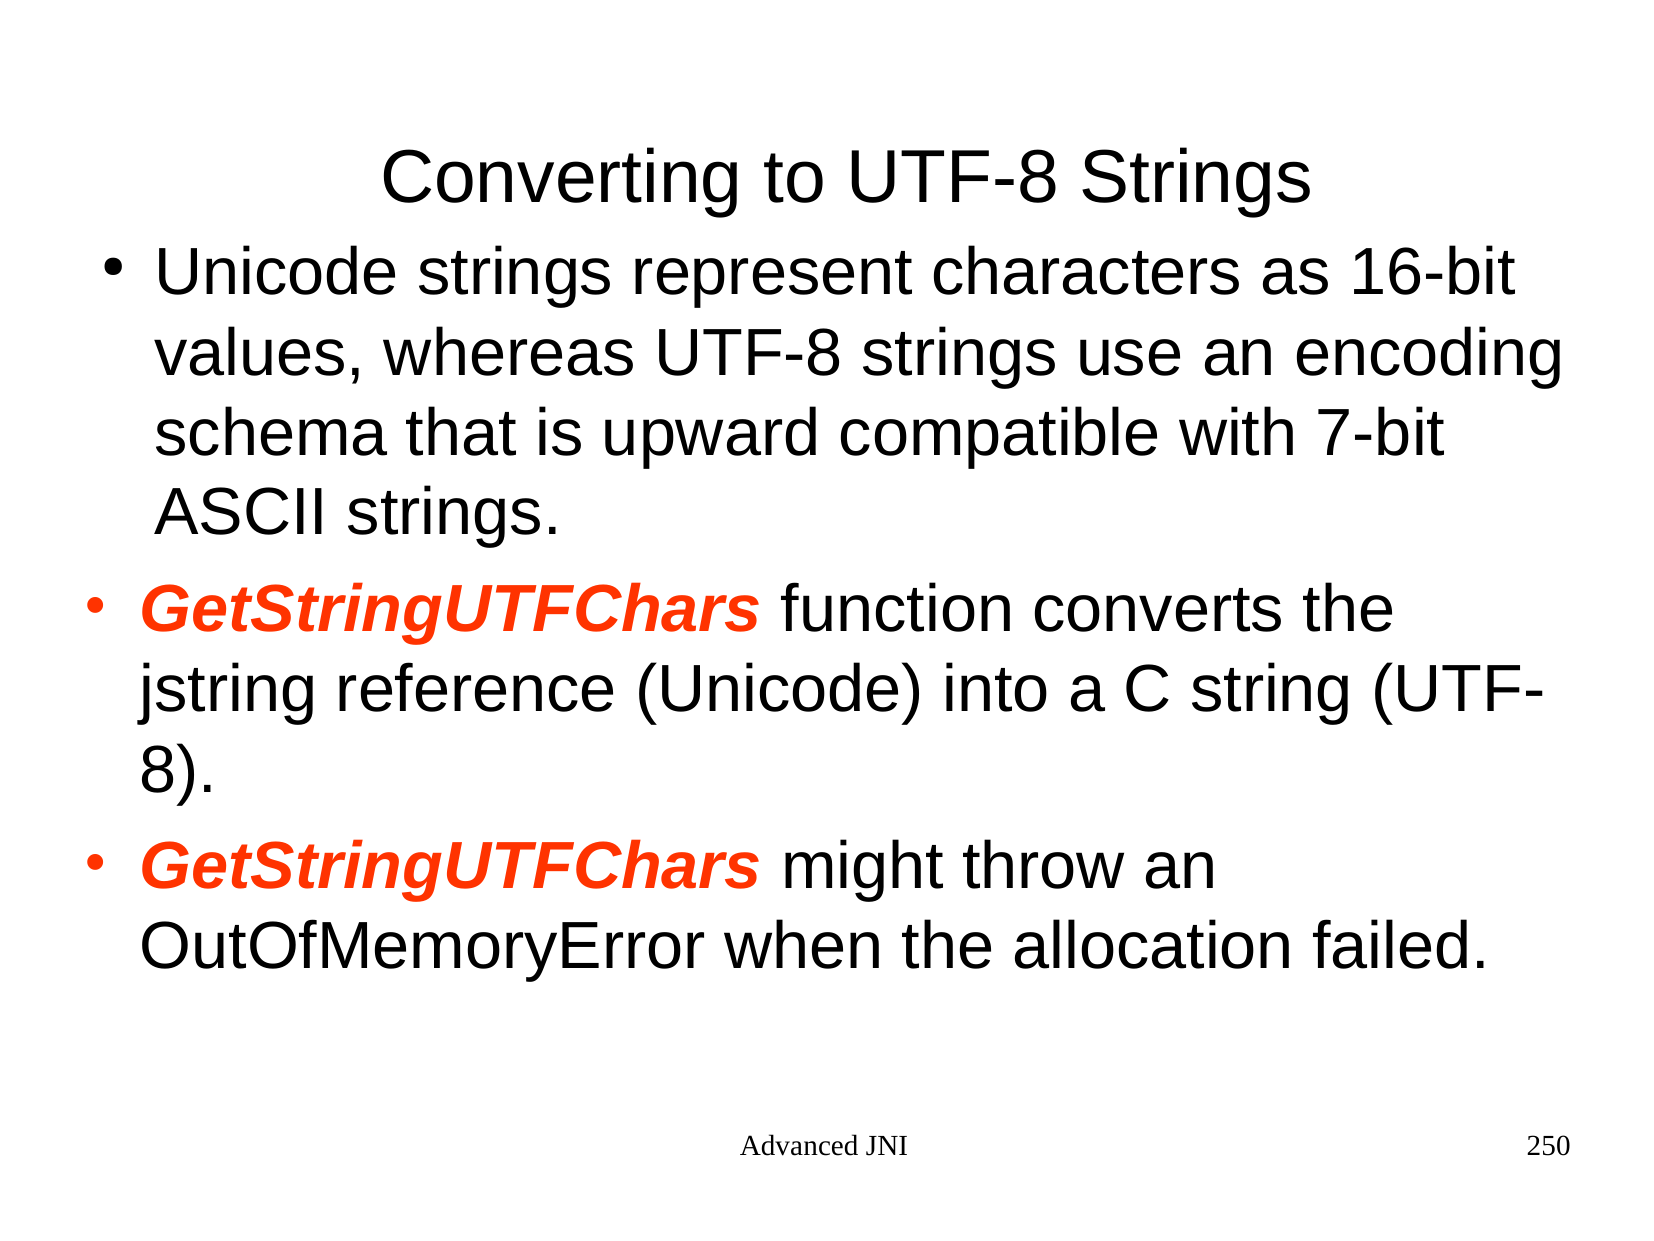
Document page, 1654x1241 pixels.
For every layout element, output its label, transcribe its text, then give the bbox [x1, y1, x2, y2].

title Converting to UTF-8 Strings [68, 114, 1599, 220]
list Unicode strings represent characters as 16-bit values, whereas UTF-8 strings use an encoding schema that is upward compatible with 7-bit ASCII strings. GetStringUTFChars function converts the jstring reference (Unicode) into a C string (UTF-8). GetStringUTFChars might throw an OutOfMemoryError when the allocation failed. [68, 220, 1599, 1130]
